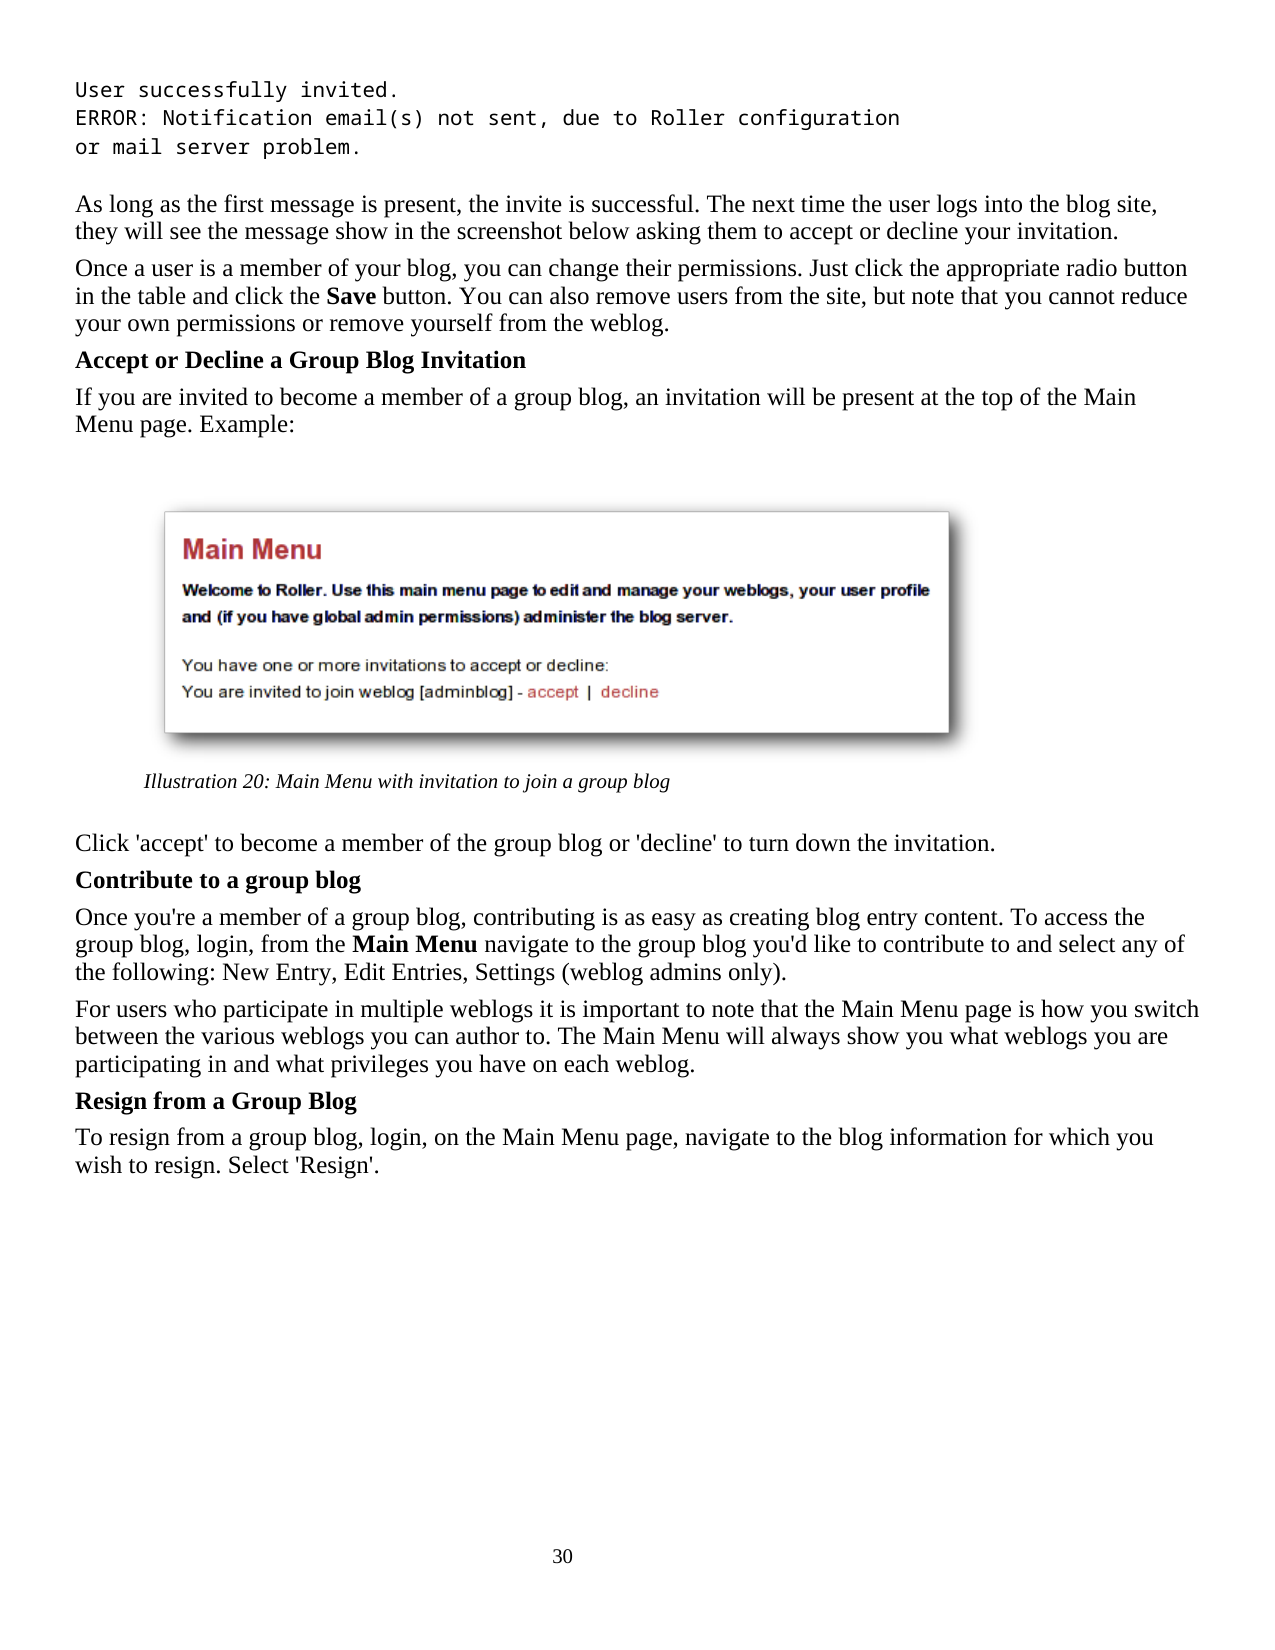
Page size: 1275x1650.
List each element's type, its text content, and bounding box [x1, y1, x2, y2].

text If you are invited to become a member of a group blog, an invitation will be present at the top of the Main Menu page. Example: [75, 383, 1200, 438]
text Contribute to a group blog [75, 866, 1200, 894]
text Once a user is a member of your blog, you can change their permissions. Just click the appropriate radio button in the table and click the Save button. You can also remove users from the site, but note that you cannot reduce your own permissions or remove yourself from the weblog. [75, 254, 1200, 337]
text Click 'accept' to become a member of the group blog or 'decline' to turn down the invitation. [75, 829, 1200, 857]
text For users who participate in multiple weblogs it is important to note that the Main Menu page is how you switch between the various weblogs you can author to. The Main Menu will always show you what weblogs you are participating in and what privileges you have on each weblog. [75, 995, 1200, 1078]
text User successfully invited. [75, 75, 1200, 103]
picture [143, 490, 986, 770]
text Accept or Decline a Group Blog Invitation [75, 346, 1200, 374]
text Illustration 20: Main Menu with invitation to join a group blog [144, 770, 985, 793]
text To resign from a group blog, login, on the Main Menu page, navigate to the blog information for which you wish to resign. Select 'Resign'. [75, 1123, 1200, 1179]
text As long as the first message is present, the invite is successful. The next time the user logs into the blog site, they will see the message show in the screenshot below asking them to accept or decline your invitation. [75, 190, 1200, 245]
text Once you're a member of a group blog, contributing is as easy as creating blog entry content. To access the group blog, login, from the Main Menu navigate to the group blog you'd like to contribute to and select any of the following: New Entry, Edit Entries, Settings (weblog admins only). [75, 903, 1200, 986]
text ERROR: Notification email(s) not sent, due to Roller configuration or mail server problem. [75, 103, 1200, 160]
text Resign from a Group Blog [75, 1087, 1200, 1114]
